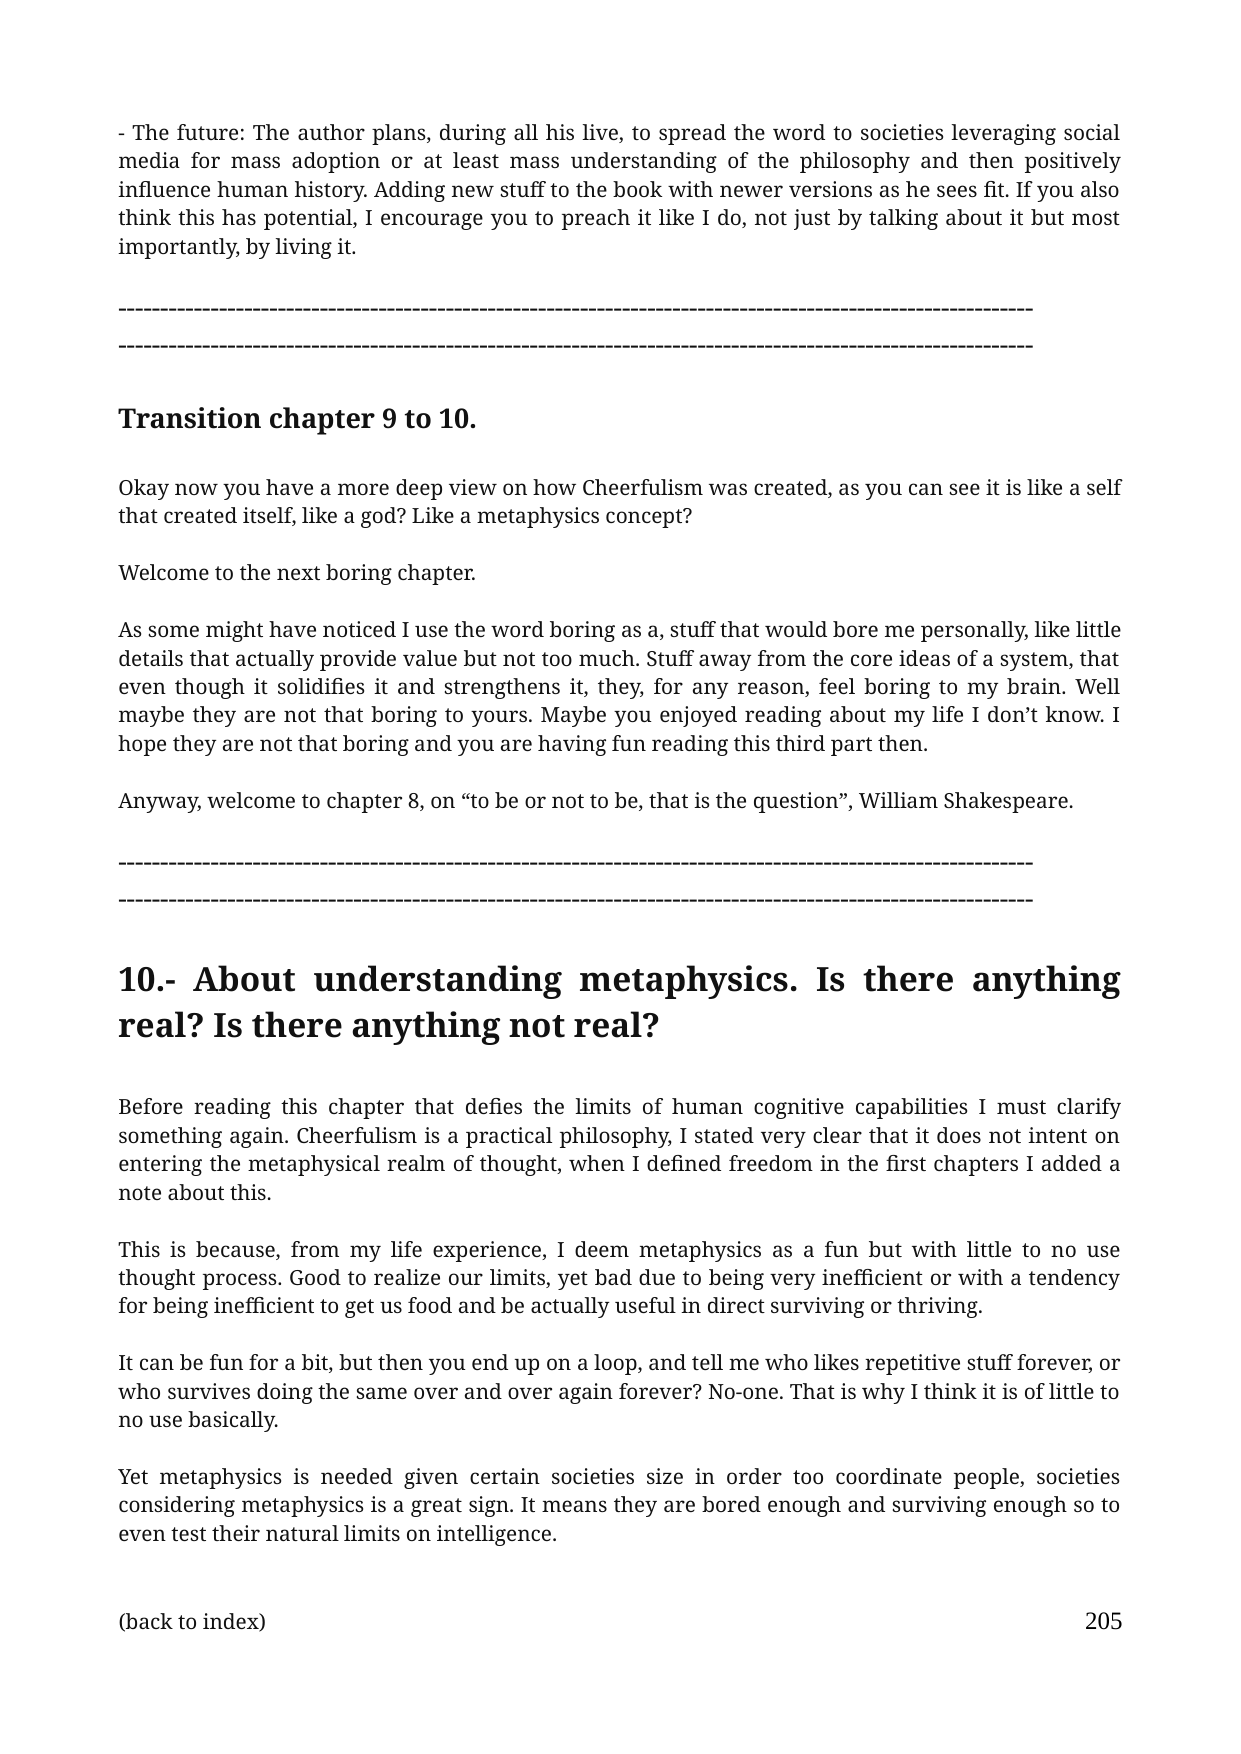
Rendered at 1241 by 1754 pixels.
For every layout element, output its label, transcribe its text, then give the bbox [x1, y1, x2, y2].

text ------------------------------------------------------------------------------------------------------------- [118, 326, 1122, 362]
text 10.- About understanding metaphysics. Is there anything real? Is there anything not real? [118, 956, 1122, 1047]
text Anyway, welcome to chapter 8, on “to be or not to be, that is the question”, William Shakespeare. [118, 786, 1122, 814]
text It can be fun for a bit, but then you end up on a loop, and tell me who likes repetitive stuff forever, or who survives doing the same over and over again forever? No-one. That is why I think it is of little to no use basically. [118, 1348, 1122, 1434]
text Okay now you have a more deep view on how Cheerfulism was created, as you can see it is like a self that created itself, like a god? Like a metaphysics concept? [118, 473, 1122, 530]
text This is because, from my life experience, I deem metaphysics as a fun but with little to no use thought process. Good to realize our limits, yet bad due to being very inefficient or with a tendency for being inefficient to get us food and be actually useful in direct surviving or thriving. [118, 1235, 1122, 1320]
text ------------------------------------------------------------------------------------------------------------- [118, 843, 1122, 880]
text Transition chapter 9 to 10. [118, 399, 1122, 436]
text Yet metaphysics is needed given certain societies size in order too coordinate people, societies considering metaphysics is a great sign. It means they are bored enough and surviving enough so to even test their natural limits on intelligence. [118, 1462, 1122, 1547]
text ------------------------------------------------------------------------------------------------------------- [118, 880, 1122, 917]
text ------------------------------------------------------------------------------------------------------------- [118, 289, 1122, 326]
text As some might have noticed I use the word boring as a, stuff that would bore me personally, like little details that actually provide value but not too much. Stuff away from the core ideas of a system, that even though it solidifies it and strengthens it, they, for any reason, feel boring to my brain. Well maybe they are not that boring to yours. Maybe you enjoyed reading about my life I don’t know. I hope they are not that boring and you are having fun reading this third part then. [118, 615, 1122, 757]
text Welcome to the next boring chapter. [118, 558, 1122, 587]
text Before reading this chapter that defies the limits of human cognitive capabilities I must clarify something again. Cheerfulism is a practical philosophy, I stated very clear that it does not intent on entering the metaphysical realm of thought, when I defined freedom in the first chapters I added a note about this. [118, 1092, 1122, 1206]
text - The future: The author plans, during all his live, to spread the word to societies leveraging social media for mass adoption or at least mass understanding of the philosophy and then positively influence human history. Adding new stuff to the book with newer versions as he sees fit. If you also think this has potential, I encourage you to preach it like I do, not just by talking about it but most importantly, by living it. [118, 118, 1122, 260]
